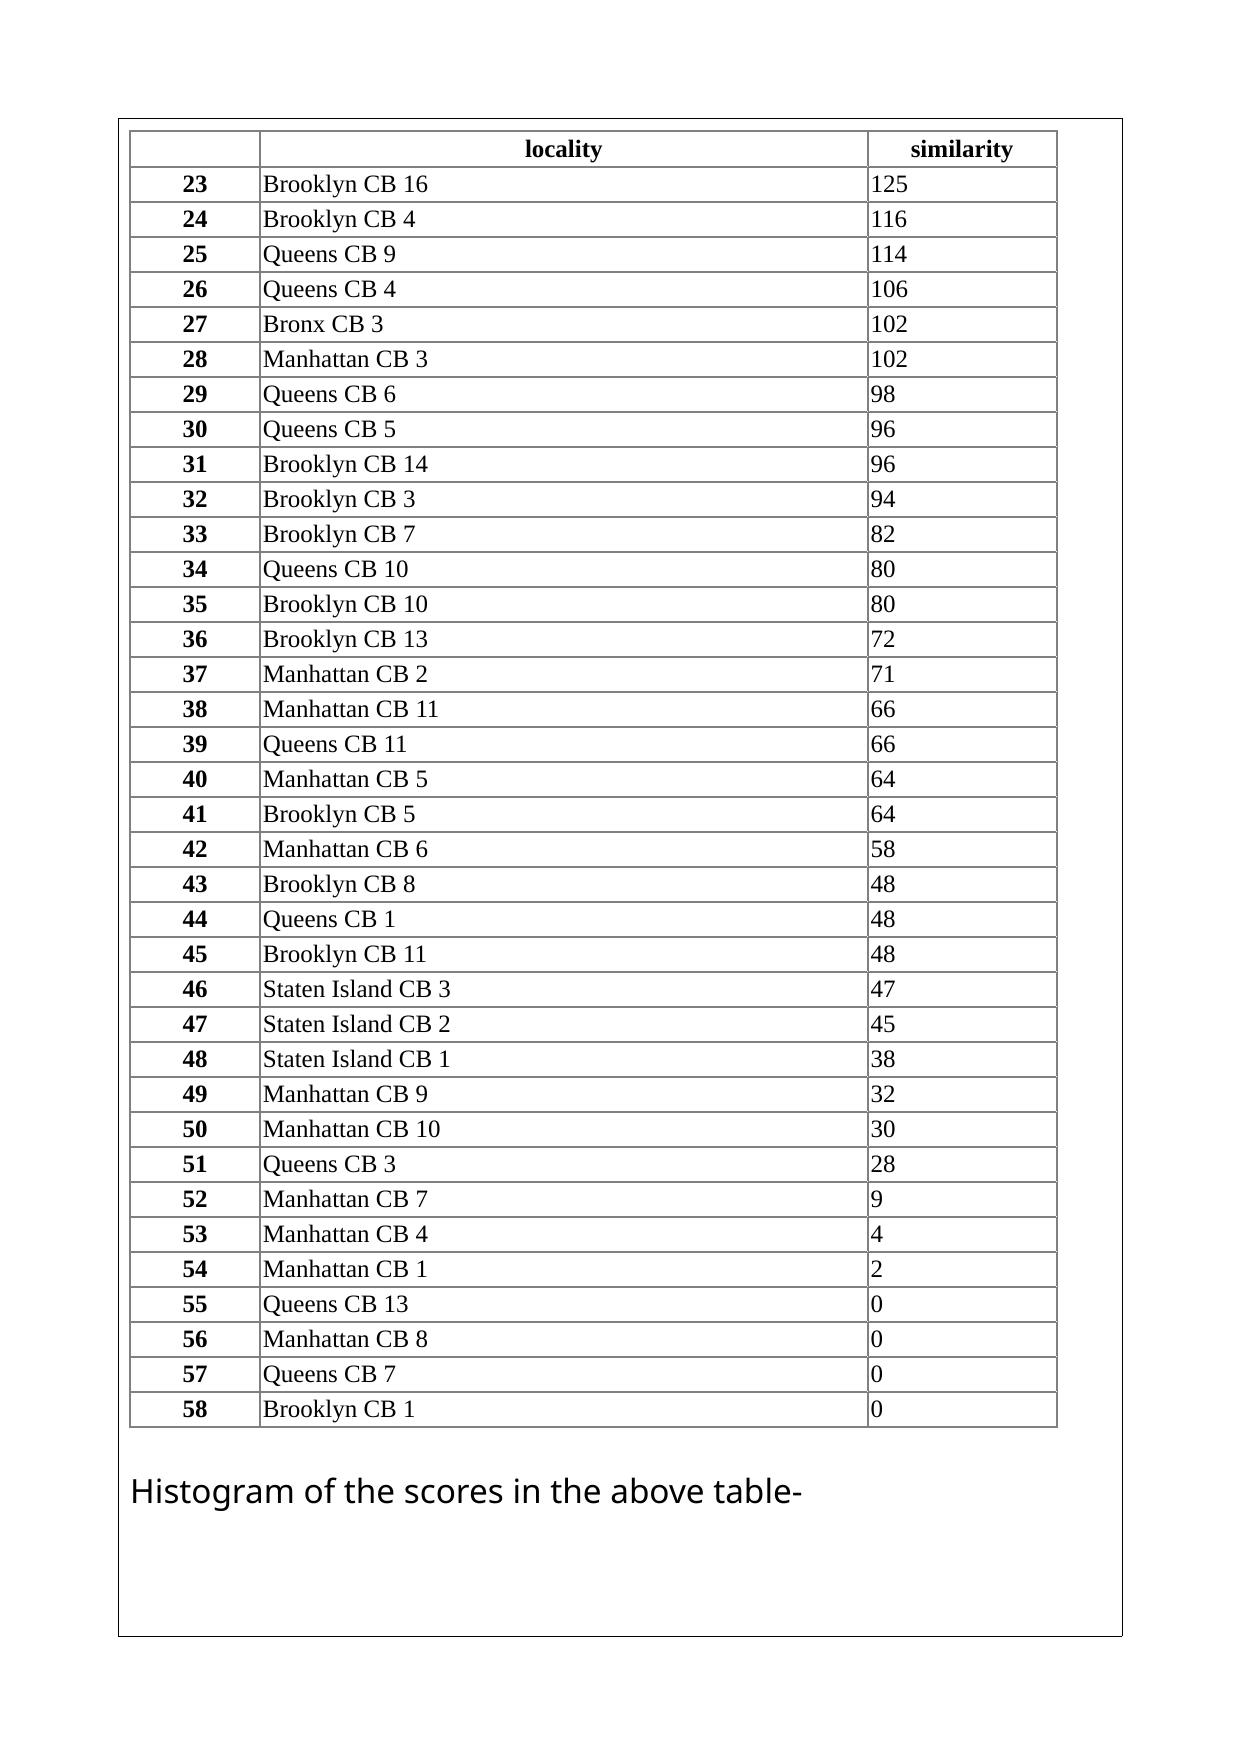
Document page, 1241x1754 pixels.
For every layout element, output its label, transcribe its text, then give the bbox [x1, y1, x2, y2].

table_cell 46 [131, 973, 259, 1006]
table_cell 47 [869, 973, 1056, 1006]
table_cell Manhattan CB 4 [261, 1218, 867, 1251]
table_cell 29 [131, 378, 259, 411]
table_cell 48 [869, 938, 1056, 971]
table_cell 125 [869, 168, 1056, 201]
table_cell 54 [131, 1253, 259, 1286]
table_cell Queens CB 5 [261, 413, 867, 446]
table_cell 45 [869, 1008, 1056, 1041]
table_cell 32 [869, 1078, 1056, 1111]
table_cell Brooklyn CB 3 [261, 483, 867, 516]
table_cell 58 [869, 833, 1056, 866]
table_cell Queens CB 1 [261, 903, 867, 936]
table_cell 50 [131, 1113, 259, 1146]
table_cell Brooklyn CB 13 [261, 623, 867, 656]
table_cell Brooklyn CB 5 [261, 798, 867, 831]
table_cell Brooklyn CB 14 [261, 448, 867, 481]
table_cell 37 [131, 658, 259, 691]
table_cell 80 [869, 553, 1056, 586]
table_cell 66 [869, 693, 1056, 726]
table_cell Queens CB 10 [261, 553, 867, 586]
table_cell Bronx CB 3 [261, 308, 867, 341]
table_cell 25 [131, 238, 259, 271]
table_cell 55 [131, 1288, 259, 1321]
table_cell 0 [869, 1358, 1056, 1391]
table_cell 39 [131, 728, 259, 761]
table_cell 43 [131, 868, 259, 901]
table_cell Queens CB 4 [261, 273, 867, 306]
table_cell Manhattan CB 5 [261, 763, 867, 796]
table_cell 0 [869, 1323, 1056, 1356]
table_cell 56 [131, 1323, 259, 1356]
table_cell 72 [869, 623, 1056, 656]
table_cell Queens CB 11 [261, 728, 867, 761]
table_cell 26 [131, 273, 259, 306]
table_cell Staten Island CB 2 [261, 1008, 867, 1041]
table_cell Staten Island CB 1 [261, 1043, 867, 1076]
table_cell 49 [131, 1078, 259, 1111]
table_cell Brooklyn CB 1 [261, 1393, 867, 1426]
table_cell 31 [131, 448, 259, 481]
table_cell Queens CB 3 [261, 1148, 867, 1181]
table_cell Brooklyn CB 11 [261, 938, 867, 971]
table_cell 53 [131, 1218, 259, 1251]
table_cell Queens CB 7 [261, 1358, 867, 1391]
table_cell 47 [131, 1008, 259, 1041]
table_cell 24 [131, 203, 259, 236]
table_cell 30 [869, 1113, 1056, 1146]
table_cell Queens CB 9 [261, 238, 867, 271]
table_header [131, 132, 259, 166]
table_cell 32 [131, 483, 259, 516]
table_cell 64 [869, 798, 1056, 831]
table_cell 96 [869, 413, 1056, 446]
table_header similarity [869, 132, 1056, 166]
table_cell 66 [869, 728, 1056, 761]
table_cell Brooklyn CB 7 [261, 518, 867, 551]
table_cell 82 [869, 518, 1056, 551]
table_cell 114 [869, 238, 1056, 271]
table_cell 35 [131, 588, 259, 621]
table_cell 34 [131, 553, 259, 586]
table_cell 64 [869, 763, 1056, 796]
table_cell 57 [131, 1358, 259, 1391]
table_cell Brooklyn CB 8 [261, 868, 867, 901]
table_cell Queens CB 6 [261, 378, 867, 411]
table_cell 38 [131, 693, 259, 726]
table_header locality [261, 132, 867, 166]
table_cell 48 [131, 1043, 259, 1076]
table_cell Manhattan CB 1 [261, 1253, 867, 1286]
table_cell Manhattan CB 8 [261, 1323, 867, 1356]
table_cell 52 [131, 1183, 259, 1216]
text Histogram of the scores in the above table- [130, 1467, 1110, 1513]
table_cell 41 [131, 798, 259, 831]
table_cell Manhattan CB 6 [261, 833, 867, 866]
table_cell Queens CB 13 [261, 1288, 867, 1321]
table_cell 38 [869, 1043, 1056, 1076]
table_cell Manhattan CB 3 [261, 343, 867, 376]
table_cell Manhattan CB 10 [261, 1113, 867, 1146]
table_cell 51 [131, 1148, 259, 1181]
table_cell 30 [131, 413, 259, 446]
table_cell 27 [131, 308, 259, 341]
table_cell 2 [869, 1253, 1056, 1286]
table_cell 45 [131, 938, 259, 971]
table_cell 40 [131, 763, 259, 796]
table_cell 80 [869, 588, 1056, 621]
table_cell 36 [131, 623, 259, 656]
table_cell 102 [869, 343, 1056, 376]
table_cell 106 [869, 273, 1056, 306]
table_cell 9 [869, 1183, 1056, 1216]
table_cell Brooklyn CB 4 [261, 203, 867, 236]
table_cell 33 [131, 518, 259, 551]
table_cell Manhattan CB 11 [261, 693, 867, 726]
table_cell 58 [131, 1393, 259, 1426]
table_cell 94 [869, 483, 1056, 516]
table_cell Staten Island CB 3 [261, 973, 867, 1006]
table_cell 44 [131, 903, 259, 936]
table_cell 116 [869, 203, 1056, 236]
table_cell Manhattan CB 9 [261, 1078, 867, 1111]
table_cell 28 [131, 343, 259, 376]
table_cell 48 [869, 868, 1056, 901]
table_cell 48 [869, 903, 1056, 936]
table_cell 102 [869, 308, 1056, 341]
table_cell 98 [869, 378, 1056, 411]
table_cell 42 [131, 833, 259, 866]
table_cell Brooklyn CB 10 [261, 588, 867, 621]
table_cell Manhattan CB 7 [261, 1183, 867, 1216]
table_cell Brooklyn CB 16 [261, 168, 867, 201]
table_cell 96 [869, 448, 1056, 481]
table_cell 0 [869, 1393, 1056, 1426]
table_cell 71 [869, 658, 1056, 691]
table_cell 4 [869, 1218, 1056, 1251]
table_cell 0 [869, 1288, 1056, 1321]
table_cell 23 [131, 168, 259, 201]
table_cell Manhattan CB 2 [261, 658, 867, 691]
table_cell 28 [869, 1148, 1056, 1181]
